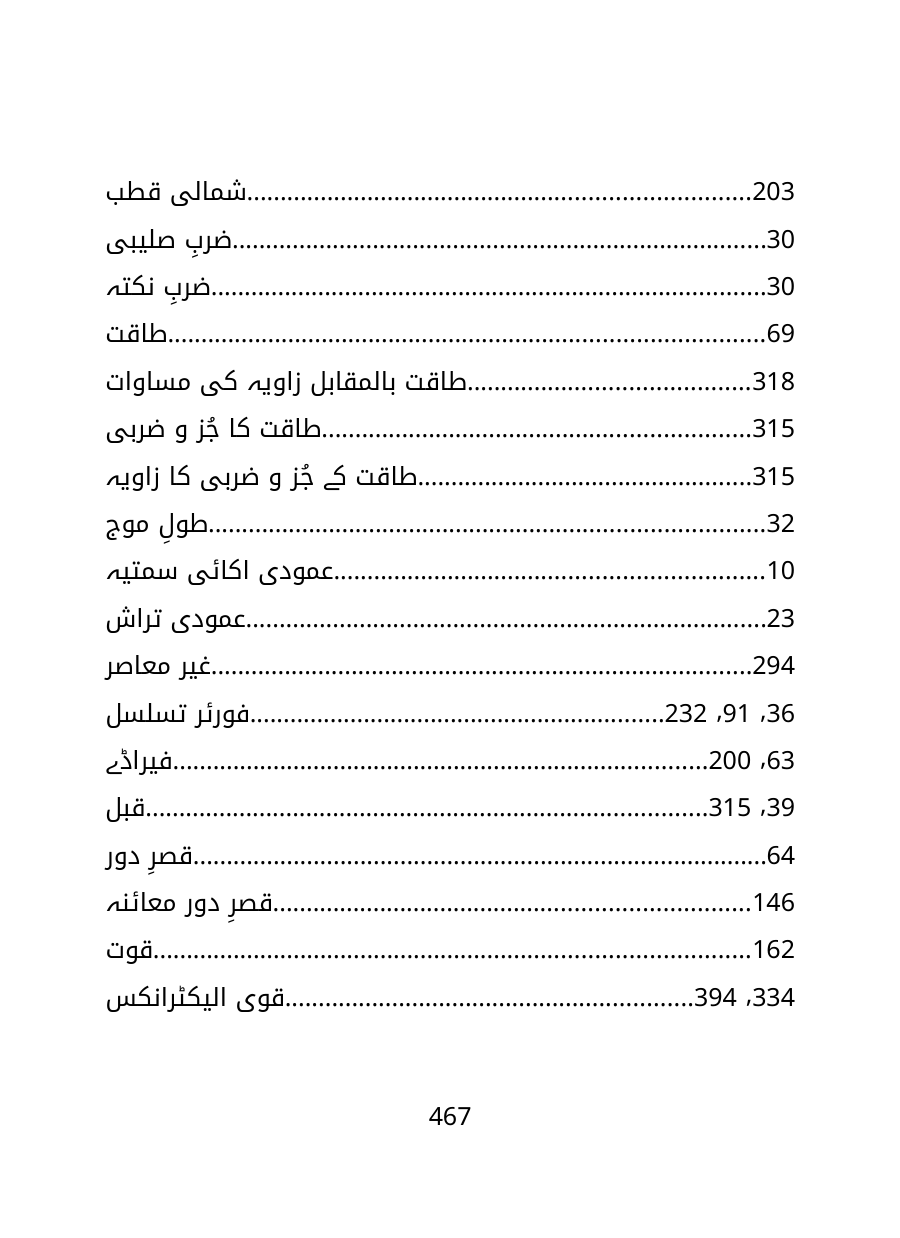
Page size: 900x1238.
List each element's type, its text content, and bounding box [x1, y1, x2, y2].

text ضربِ نکتہ 30 [105, 263, 795, 311]
text طاقت کا جُز و ضربی 315 [105, 406, 795, 453]
text عمودی اکائی سمتیہ 10 [105, 548, 795, 595]
text قصرِ دور 64 [105, 832, 795, 879]
text طاقت کے جُز و ضربی کا زاویہ 315 [105, 453, 795, 500]
text قوی الیکٹرانکس 334, 394 [105, 974, 795, 1022]
text فیراڈے 63, 200 [105, 737, 795, 785]
text طاقت 69 [105, 311, 795, 358]
text قوت 162 [105, 927, 795, 974]
text طاقت بالمقابل زاویہ کی مساوات 318 [105, 358, 795, 406]
text شمالی قطب 203 [105, 168, 795, 216]
text قبل 39, 315 [105, 785, 795, 832]
text طولِ موج 32 [105, 500, 795, 548]
text عمودی تراش 23 [105, 595, 795, 642]
text قصرِ دور معائنہ 146 [105, 879, 795, 927]
text غیر معاصر 294 [105, 642, 795, 690]
text ضربِ صلیبی 30 [105, 216, 795, 263]
text فورئر تسلسل 36, 91, 232 [105, 690, 795, 737]
